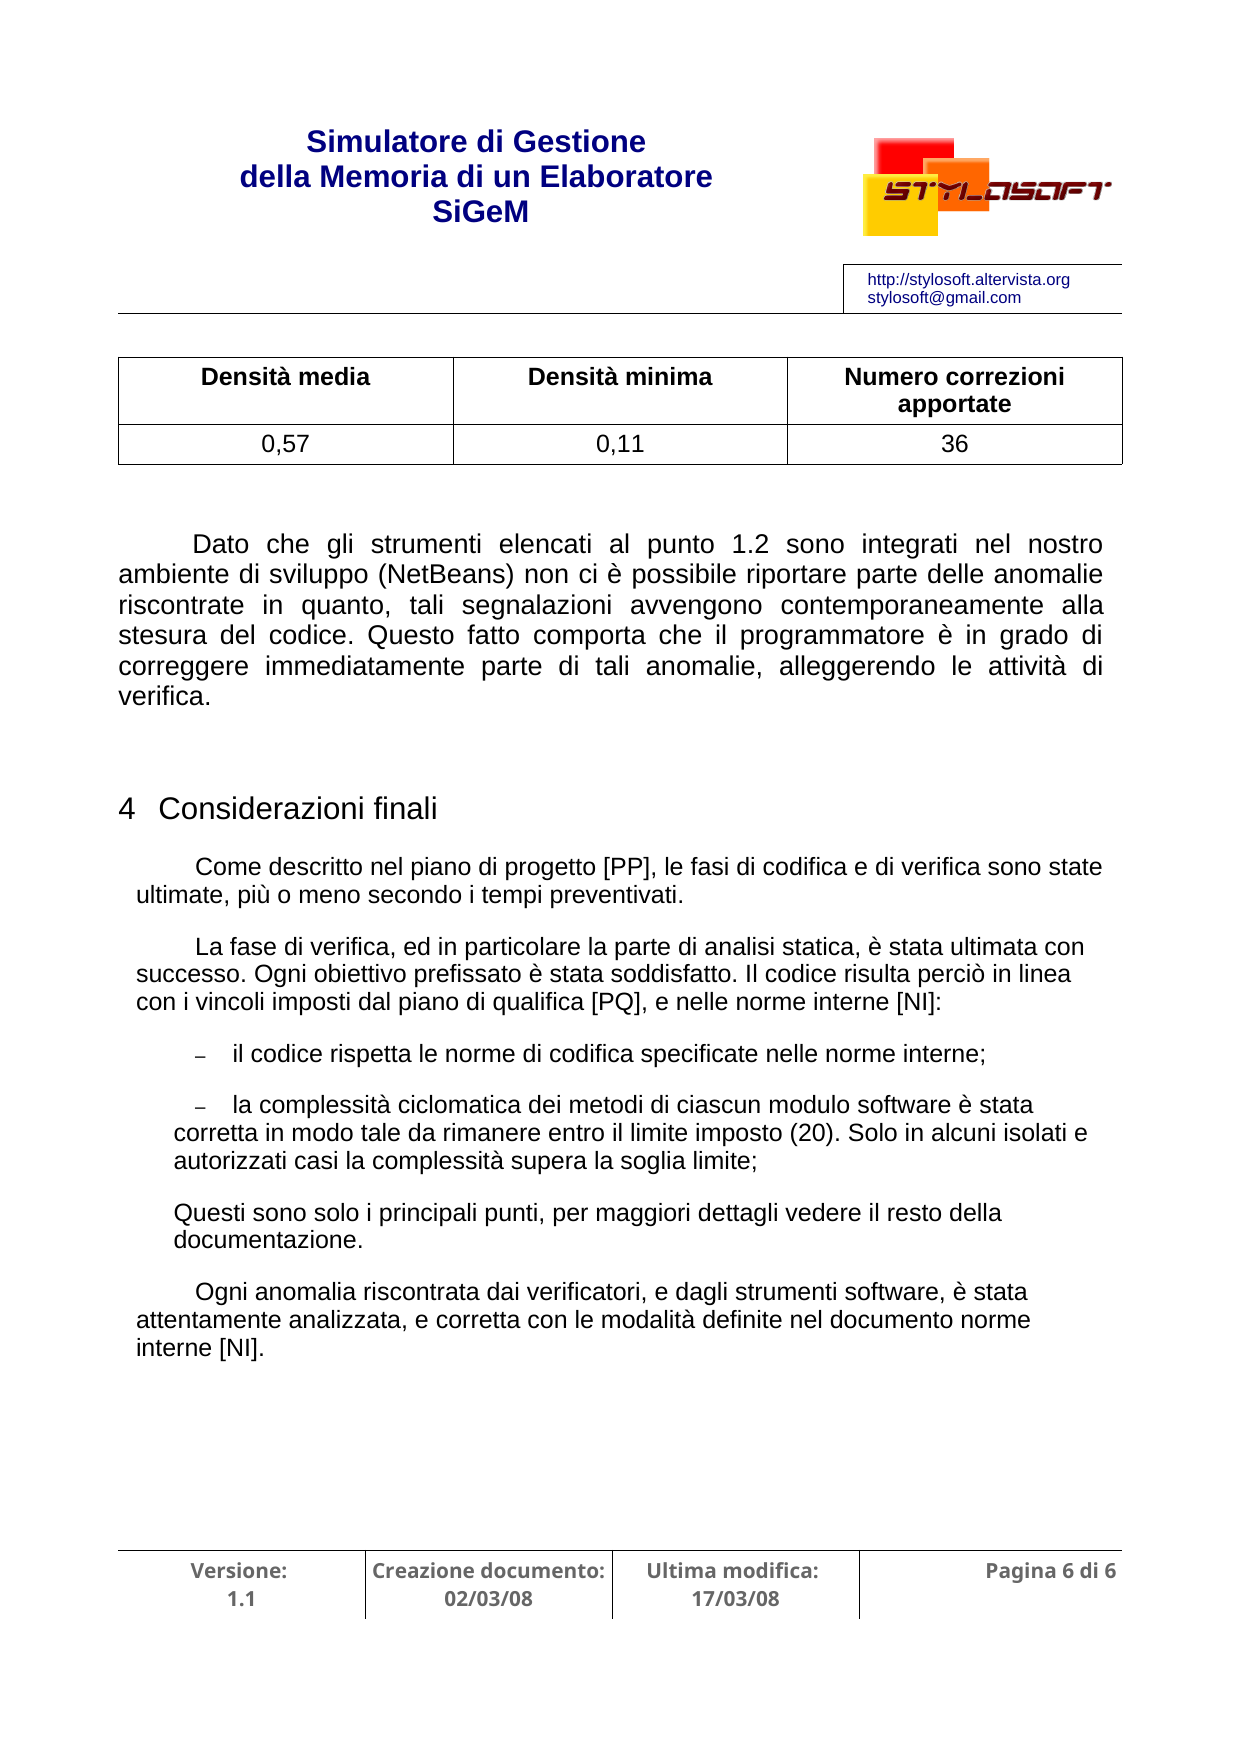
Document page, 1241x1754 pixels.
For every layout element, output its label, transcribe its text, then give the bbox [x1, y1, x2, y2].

text Dato che gli strumenti elencati al punto 1.2 sono integrati nel nostro ambiente di sviluppo (NetBeans) non ci è possibile riportare parte delle anomalie riscontrate in quanto, tali segnalazioni avvengono contemporaneamente alla stesura del codice. Questo fatto comporta che il programmatore è in grado di correggere immediatamente parte di tali anomalie, alleggerendo le attività di verifica. [118, 529, 1104, 711]
table_header Densità minima [454, 358, 787, 424]
table_cell 36 [788, 425, 1122, 463]
text La fase di verifica, ed in particolare la parte di analisi statica, è stata ultimata con successo. Ogni obiettivo prefissato è stata soddisfatto. Il codice risulta perciò in linea con i vincoli imposti dal piano di qualifica [PQ], e nelle norme interne [NI]: [136, 932, 1104, 1016]
table_header Numero correzioni apportate [788, 358, 1122, 424]
subtitle Considerazioni finali [118, 791, 1122, 826]
list Questi sono solo i principali punti, per maggiori dettagli vedere il resto della documentazione. [136, 1198, 1104, 1254]
text Ogni anomalia riscontrata dai verificatori, e dagli strumenti software, è stata attentamente analizzata, e corretta con le modalità definite nel documento norme interne [NI]. [136, 1278, 1104, 1361]
table_cell 0,57 [119, 425, 453, 463]
list la complessità ciclomatica dei metodi di ciascun modulo software è stata corretta in modo tale da rimanere entro il limite imposto (20). Solo in alcuni isolati e autorizzati casi la complessità supera la soglia limite; [136, 1091, 1104, 1175]
table_cell 0,11 [454, 425, 787, 463]
picture [848, 123, 1117, 247]
list il codice rispetta le norme di codifica specificate nelle norme interne; [136, 1039, 1104, 1067]
table_header Densità media [119, 358, 453, 424]
text Come descritto nel piano di progetto [PP], le fasi di codifica e di verifica sono state ultimate, più o meno secondo i tempi preventivati. [136, 853, 1104, 909]
